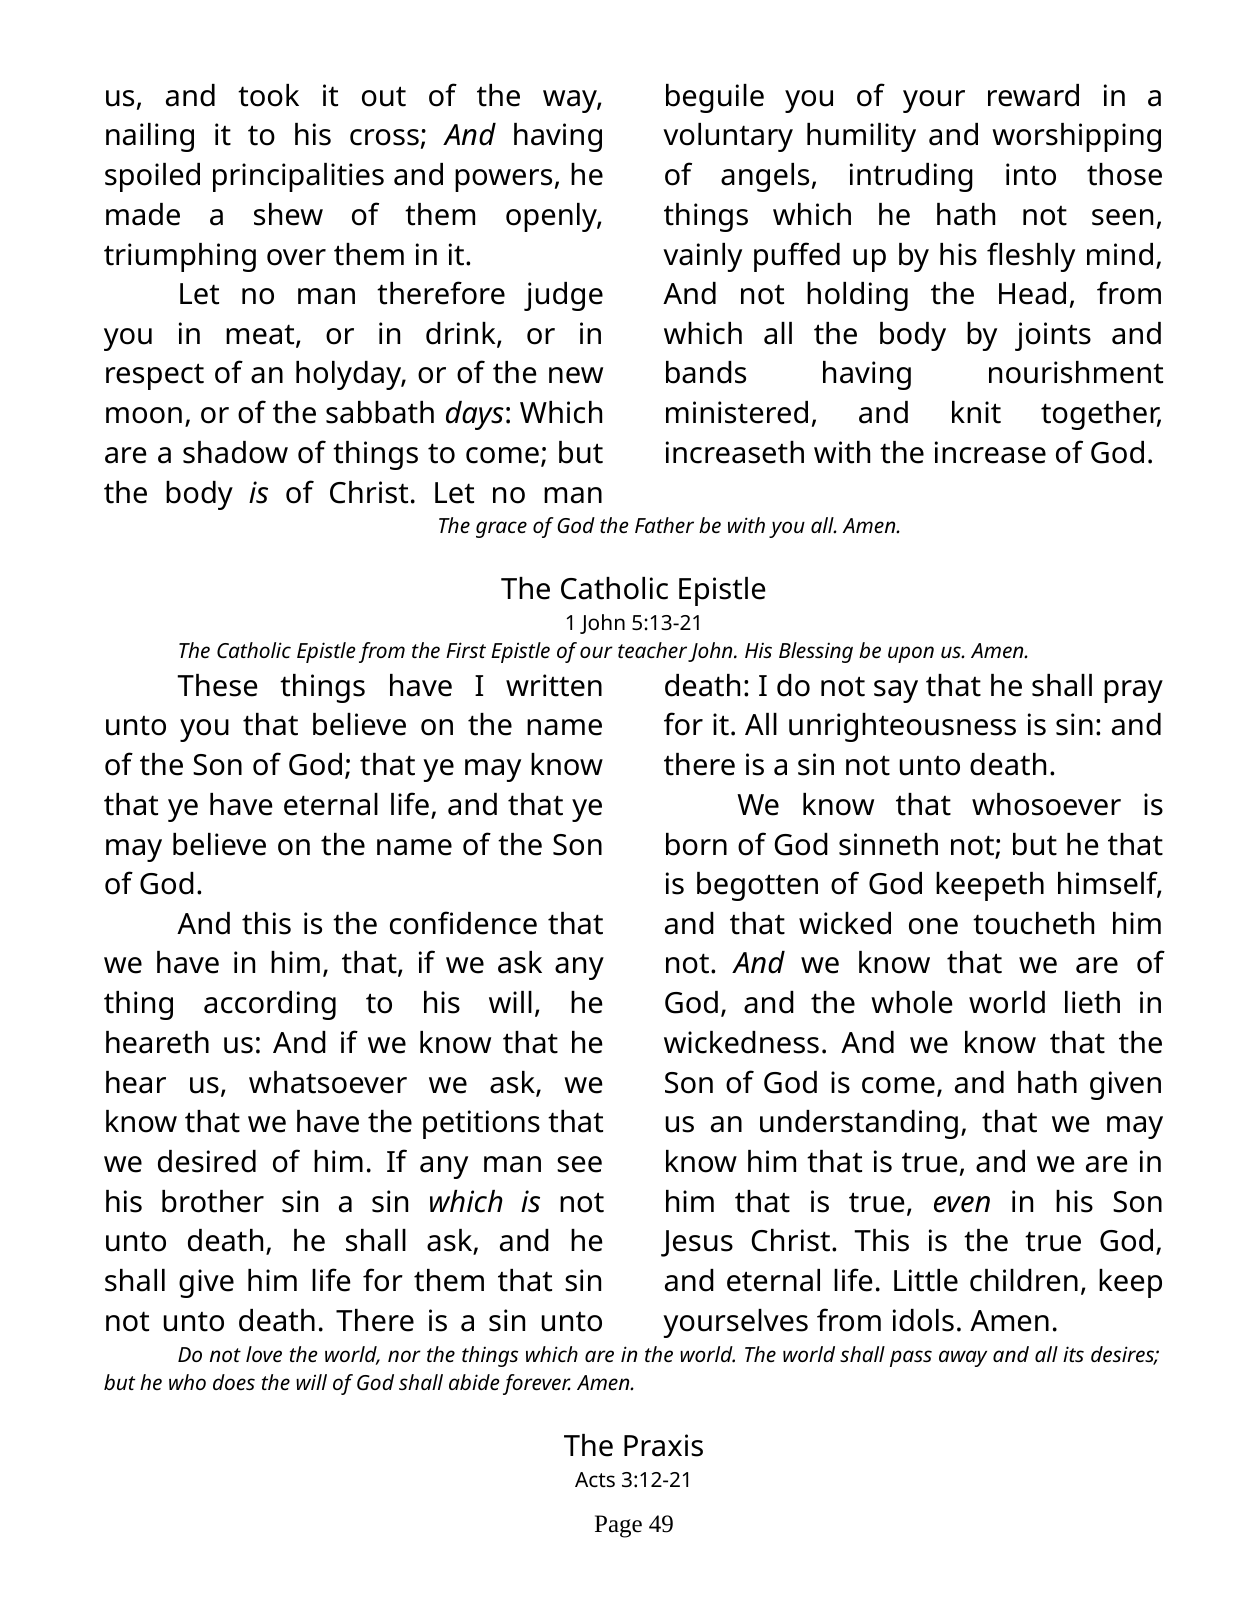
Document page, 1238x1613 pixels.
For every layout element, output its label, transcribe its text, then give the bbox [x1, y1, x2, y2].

text us, and took it out of the way, nailing it to his cross; And having spoiled principalities and powers, he made a shew of them openly, triumphing over them in it. [103, 75, 604, 273]
text Do not love the world, nor the things which are in the world. The world shall pass away and all its desires; but he who does the will of God shall abide forever. Amen. [103, 1340, 1164, 1397]
text Acts 3:12-21 [103, 1465, 1164, 1493]
text The Praxis [103, 1425, 1164, 1465]
text These things have I written unto you that believe on the name of the Son of God; that ye may know that ye have eternal life, and that ye may believe on the name of the Son of God. [103, 665, 604, 903]
text 1 John 5:13-21 [103, 608, 1164, 637]
text The Catholic Epistle [103, 568, 1164, 608]
text beguile you of your reward in a voluntary humility and worshipping of angels, intruding into those things which he hath not seen, vainly puffed up by his fleshly mind, And not holding the Head, from which all the body by joints and bands having nourishment ministered, and knit together, increaseth with the increase of God. [663, 75, 1164, 472]
text The Catholic Epistle from the First Epistle of our teacher John. His Blessing be upon us. Amen. [103, 637, 1164, 665]
text death: I do not say that he shall pray for it. All unrighteousness is sin: and there is a sin not unto death. [663, 665, 1164, 784]
text We know that whosoever is born of God sinneth not; but he that is begotten of God keepeth himself, and that wicked one toucheth him not. And we know that we are of God, and the whole world lieth in wickedness. And we know that the Son of God is come, and hath given us an understanding, that we may know him that is true, and we are in him that is true, even in his Son Jesus Christ. This is the true God, and eternal life. Little children, keep yourselves from idols. Amen. [663, 784, 1164, 1340]
text Let no man therefore judge you in meat, or in drink, or in respect of an holyday, or of the new moon, or of the sabbath days: Which are a shadow of things to come; but the body is of Christ. Let no man [103, 273, 604, 512]
text The grace of God the Father be with you all. Amen. [103, 512, 1164, 540]
text And this is the confidence that we have in him, that, if we ask any thing according to his will, he heareth us: And if we know that he hear us, whatsoever we ask, we know that we have the petitions that we desired of him. If any man see his brother sin a sin which is not unto death, he shall ask, and he shall give him life for them that sin not unto death. There is a sin unto [103, 903, 604, 1340]
